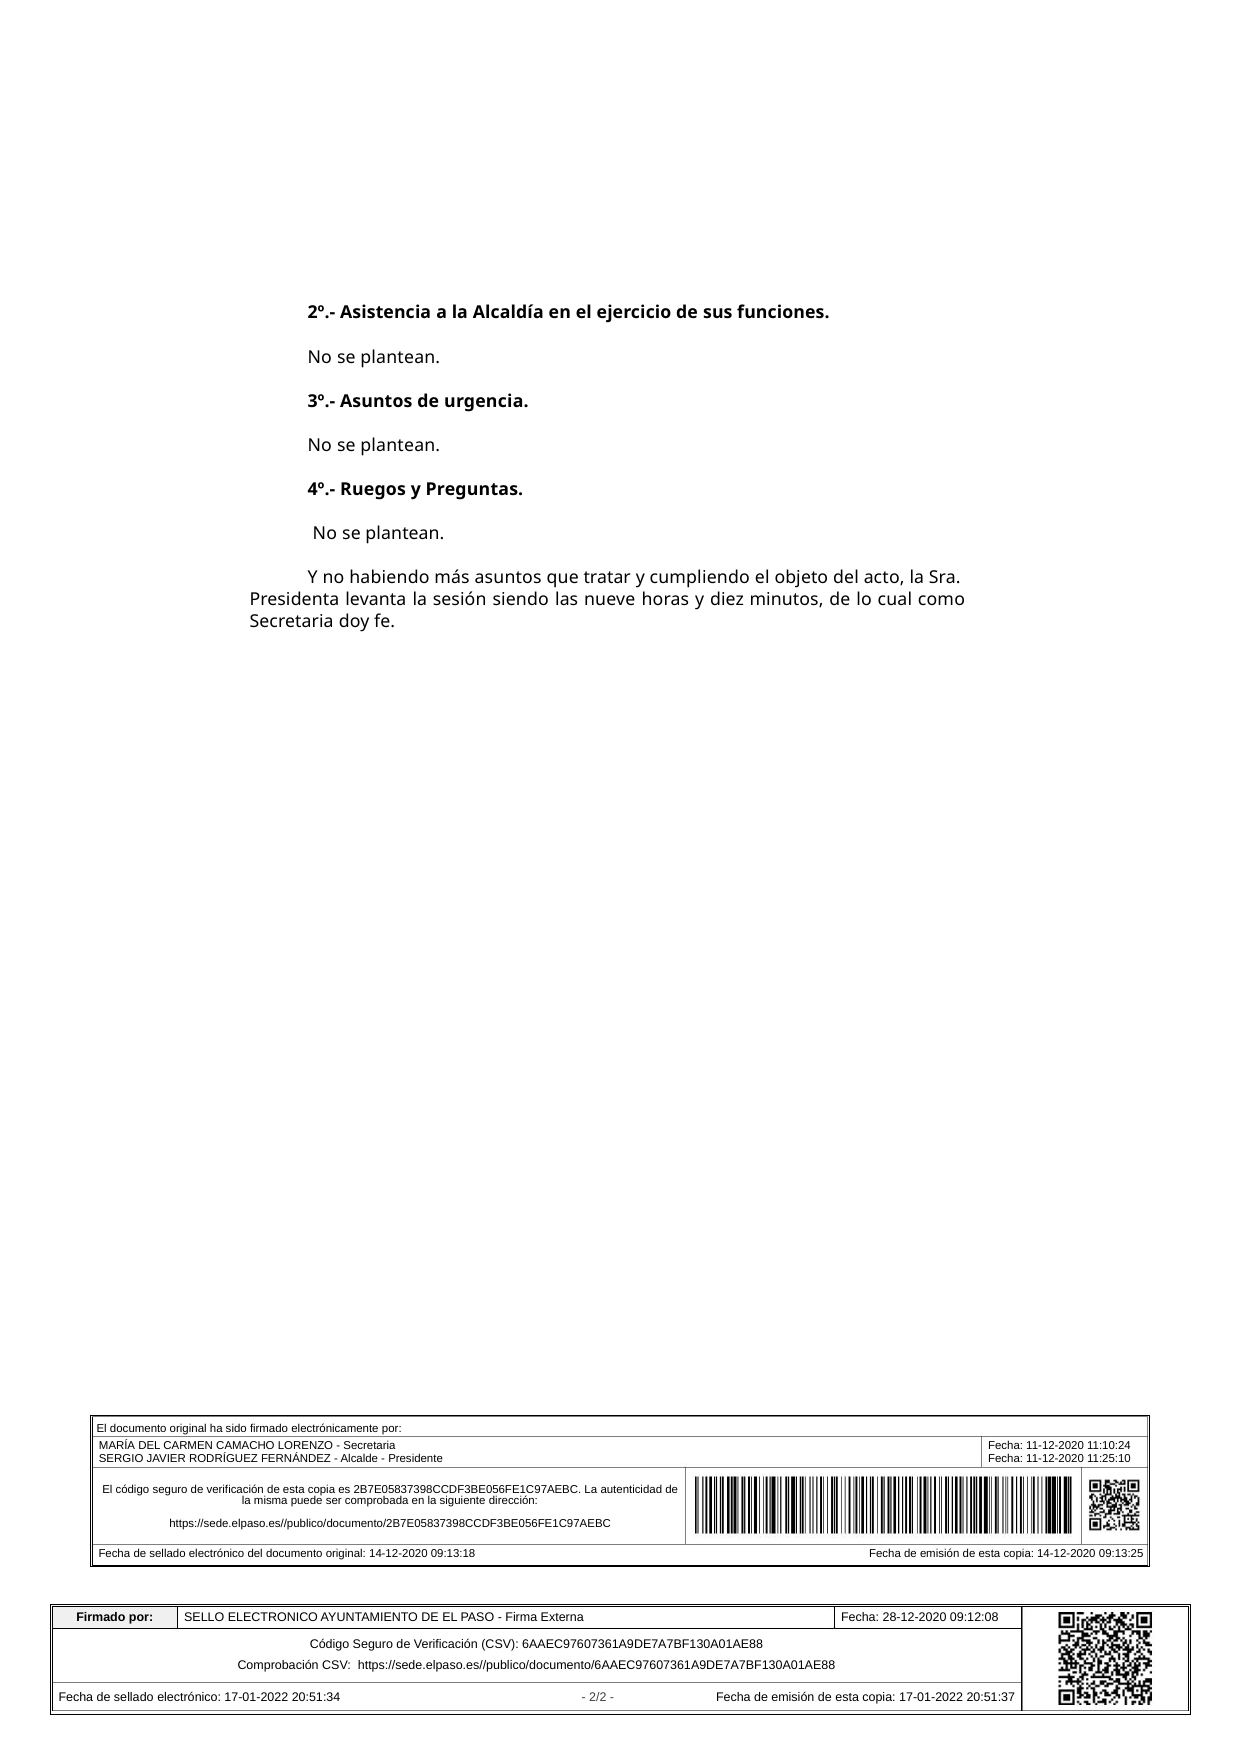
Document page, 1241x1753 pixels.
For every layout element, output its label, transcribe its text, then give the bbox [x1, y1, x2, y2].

text Fecha: 11-12-2020 11:25:10 [988, 1452, 1153, 1465]
text º.- Ruegos y Preguntas. [342, 478, 856, 500]
text SELLO ELECTRONICO AYUNTAMIENTO DE EL PASO - Firma Externa [184, 1610, 613, 1624]
text https://sede.elpaso.es//publico/documento/2B7E05837398CCDF3BE056FE1C97AEBC [169, 1517, 634, 1530]
text SERGIO JAVIER RODRÍGUEZ FERNÁNDEZ - Alcalde - Presidente [99, 1452, 468, 1465]
text Código Seguro de Verificación (CSV): 6AAEC97607361A9DE7A7BF130A01AE88 [309, 1638, 861, 1652]
text El código seguro de verificación de esta copia es 2B7E05837398CCDF3BE056FE1C97AEBC. La autenticidad de [102, 1483, 701, 1496]
text 2 [307, 301, 317, 323]
text Secretaria doy fe. [249, 611, 1016, 632]
text º.- Asistencia a la Alcaldía en el ejercicio de sus funciones. [317, 301, 856, 323]
text Presidenta levanta la sesión siendo las nueve horas y diez minutos, de lo cual como [249, 589, 1016, 610]
picture [91, 1416, 1149, 1566]
text No se plantean. [312, 522, 476, 544]
picture [51, 1605, 1190, 1714]
text 4 [307, 478, 342, 500]
text Fecha de emisión de esta copia: 17-01-2022 20:51:37 [716, 1690, 1040, 1704]
text El documento original ha sido firmado electrónicamente por: [96, 1422, 425, 1435]
text la misma puede ser comprobada en la siguiente dirección: [242, 1496, 701, 1507]
text Fecha: 28-12-2020 09:12:08 [841, 1610, 1022, 1624]
text Comprobación CSV: https://sede.elpaso.es//publico/documento/6AAEC97607361A9DE7A7BF130A01AE88 [237, 1658, 861, 1672]
text Fecha: 11-12-2020 11:10:24 [988, 1440, 1153, 1452]
text No se plantean. [307, 346, 856, 367]
text No se plantean. [307, 434, 856, 456]
text Fecha de emisión de esta copia: 14-12-2020 09:13:25 [869, 1548, 1167, 1560]
text MARÍA DEL CARMEN CAMACHO LORENZO - Secretaria [99, 1440, 468, 1452]
text Fecha de sellado electrónico del documento original: 14-12-2020 09:13:18 [98, 1548, 634, 1560]
text Firmado por: [76, 1610, 172, 1624]
text º.- Asuntos de urgencia. [342, 389, 856, 411]
text Y no habiendo más asuntos que tratar y cumpliendo el objeto del acto, la Sra. [307, 566, 1016, 588]
text - 2/2 - [581, 1691, 633, 1705]
text Fecha de sellado electrónico: 17-01-2022 20:51:34 [58, 1690, 365, 1704]
text 3 [307, 389, 342, 411]
